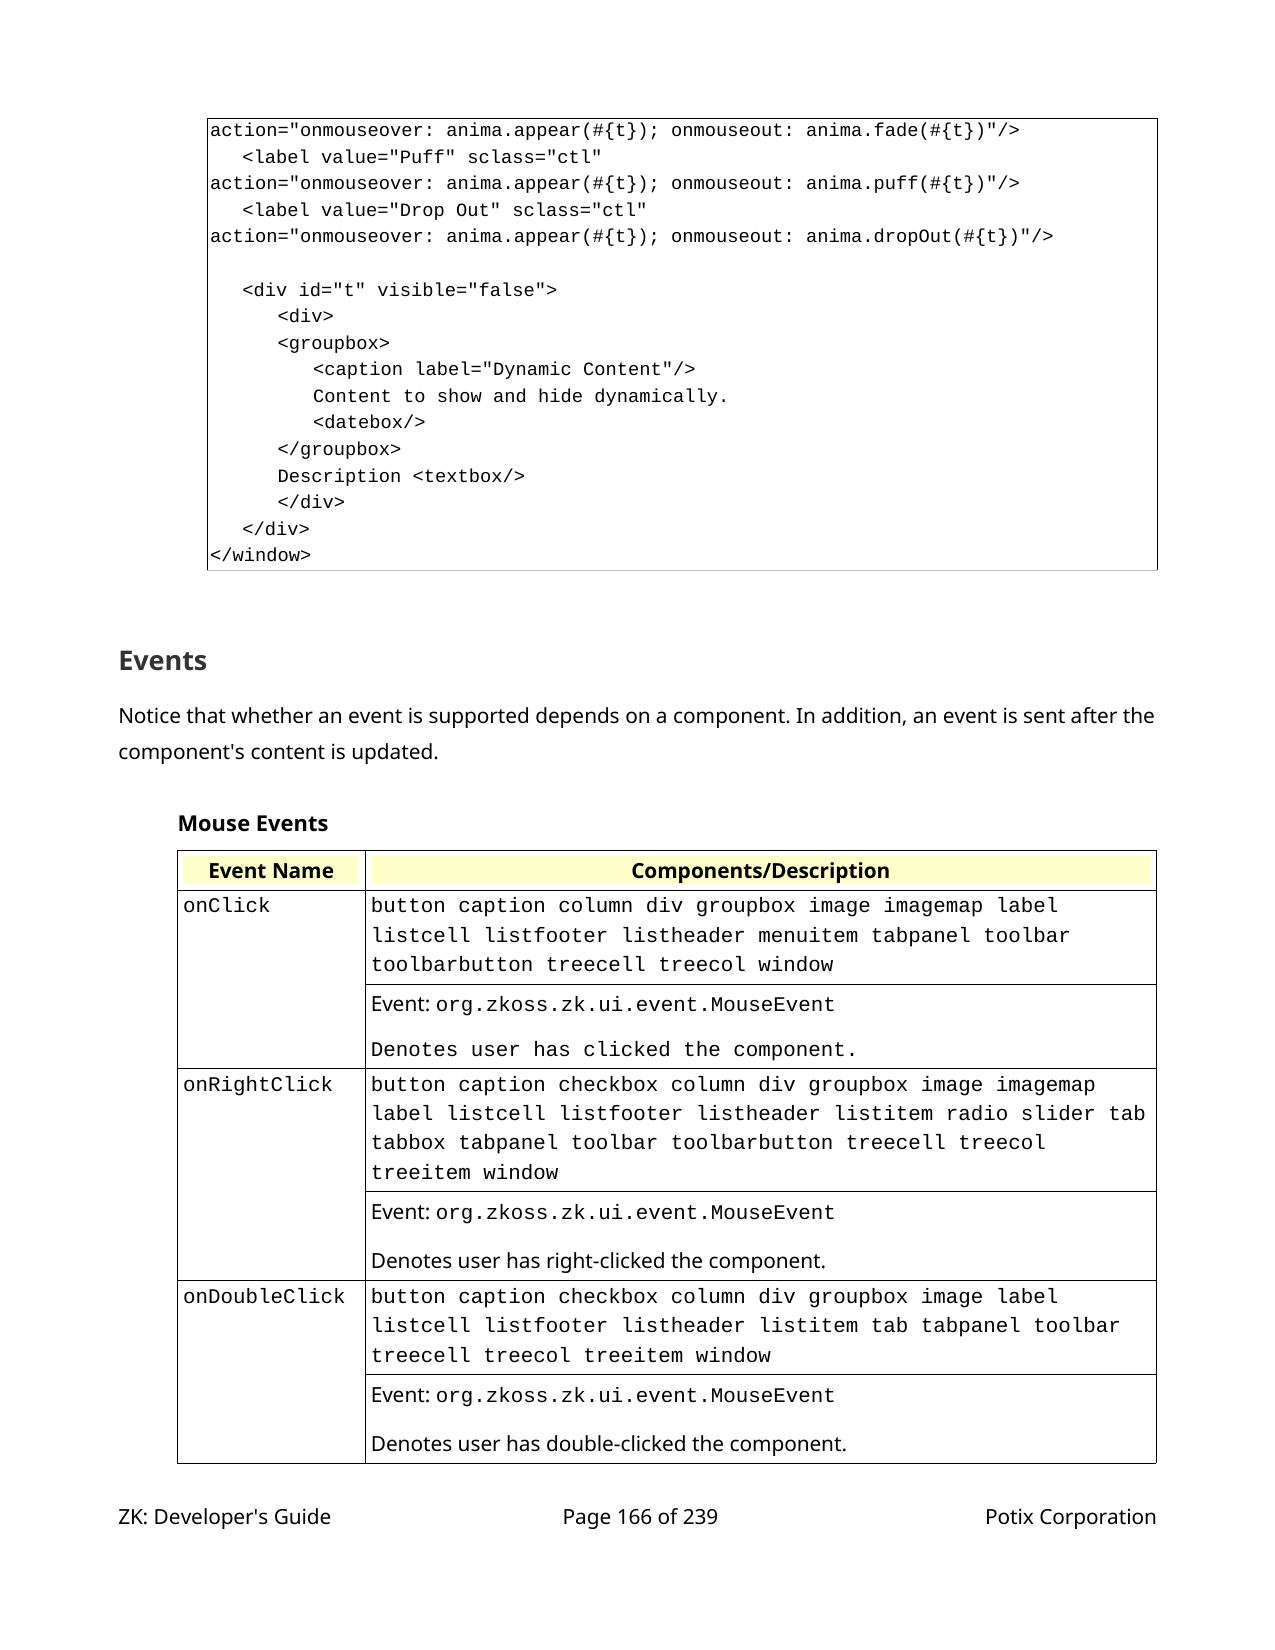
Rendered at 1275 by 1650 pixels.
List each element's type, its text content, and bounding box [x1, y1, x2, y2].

text action="onmouseover: anima.appear(#{t}); onmouseout: anima.fade(#{t})"/> <label value="Puff" sclass="ctl" action="onmouseover: anima.appear(#{t}); onmouseout: anima.puff(#{t})"/> <label value="Drop Out" sclass="ctl" action="onmouseover: anima.appear(#{t}); onmouseout: anima.dropOut(#{t})"/> <div id="t" visible="false"> <div> <groupbox> <caption label="Dynamic Content"/> Content to show and hide dynamically. <datebox/> </groupbox> Description <textbox/> </div> </div> </window> [208, 119, 1157, 570]
table_header button caption checkbox column div groupbox image label listcell listfooter listheader listitem tab tabpanel toolbar treecell treecol treeitem window [366, 1281, 1156, 1374]
table_cell onDoubleClick [178, 1281, 365, 1463]
table_cell onRightClick [178, 1069, 365, 1280]
table_header button caption column div groupbox image imagemap label listcell listfooter listheader menuitem tabpanel toolbar toolbarbutton treecell treecol window [366, 891, 1156, 984]
subtitle Mouse Events [177, 808, 1157, 838]
table_cell Event: org.zkoss.zk.ui.event.MouseEvent Denotes user has right-clicked the component. [366, 1192, 1156, 1280]
table_cell onClick [178, 891, 365, 1068]
table_cell Event: org.zkoss.zk.ui.event.MouseEvent Denotes user has clicked the component. [366, 985, 1156, 1068]
table_header Event Name [178, 851, 365, 890]
table_header Components/Description [366, 851, 1156, 890]
text Notice that whether an event is supported depends on a component. In addition, an event is sent after the component's content is updated. [118, 702, 1157, 765]
table_header button caption checkbox column div groupbox image imagemap label listcell listfooter listheader listitem radio slider tab tabbox tabpanel toolbar toolbarbutton treecell treecol treeitem window [366, 1069, 1156, 1191]
table_cell Event: org.zkoss.zk.ui.event.MouseEvent Denotes user has double-clicked the component. [366, 1375, 1156, 1463]
subtitle Events [118, 641, 1157, 678]
